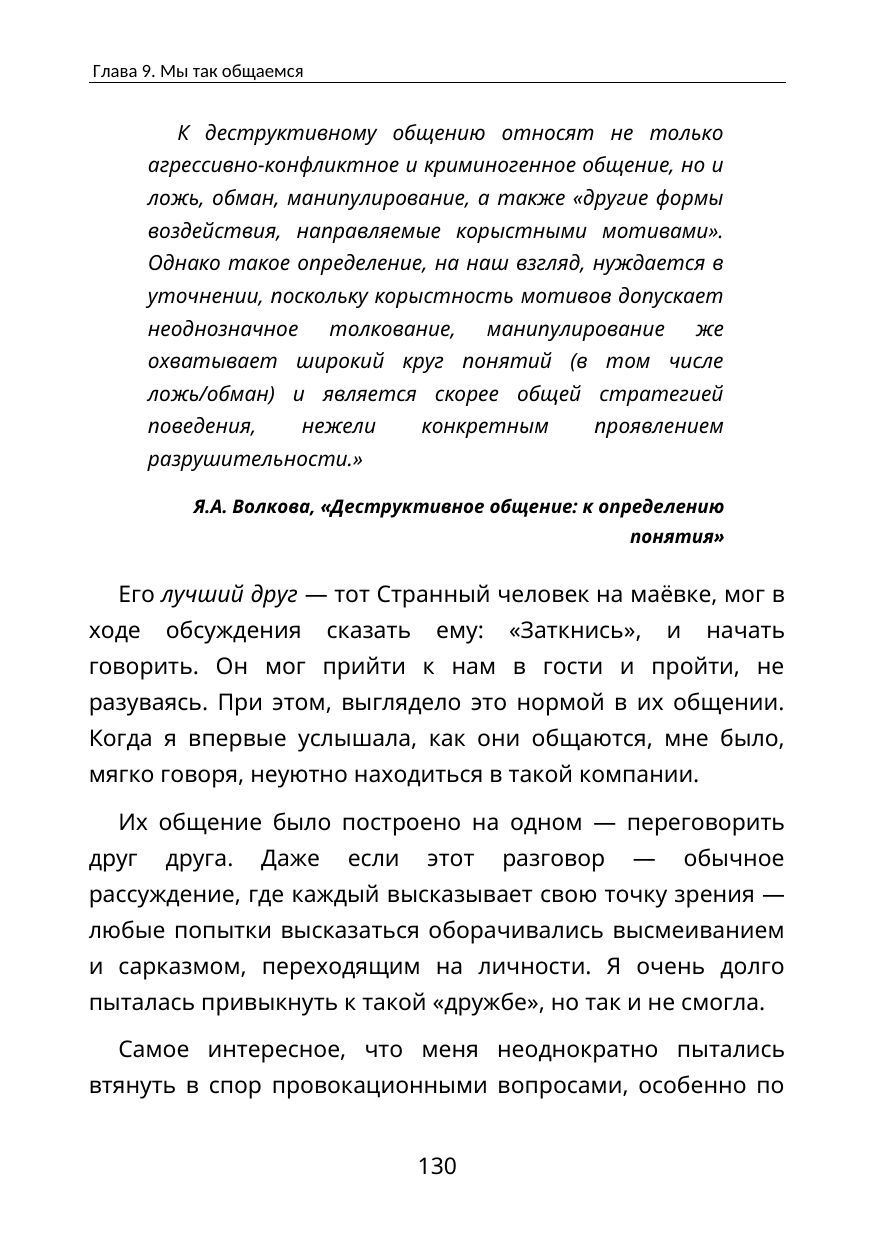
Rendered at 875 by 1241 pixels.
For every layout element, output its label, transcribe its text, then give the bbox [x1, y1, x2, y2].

text Самое интересное, что меня неоднократно пытались втянуть в спор провокационными вопросами, особенно по [88, 1033, 786, 1100]
text Его лучший друг — тот Странный человек на маёвке, мог в ходе обсуждения сказать ему: «Заткнись», и начать говорить. Он мог прийти к нам в гости и пройти, не разуваясь. При этом, выглядело это нормой в их общении. Когда я впервые услышала, как они общаются, мне было, мягко говоря, неуютно находиться в такой компании. [88, 578, 786, 789]
text Их общение было построено на одном — переговорить друг друга. Даже если этот разговор — обычное рассуждение, где каждый высказывает свою точку зрения — любые попытки высказаться оборачивались высмеиванием и сарказмом, переходящим на личности. Я очень долго пыталась привыкнуть к такой «дружбе», но так и не смогла. [88, 806, 786, 1017]
text Я.А. Волкова, «Деструктивное общение: к определению понятия» [148, 488, 726, 548]
text К деструктивному общению относят не только агрессивно-конфликтное и криминогенное общение, но и ложь, обман, манипулирование, а также «другие формы воздействия, направляемые корыстными мотивами». Однако такое определение, на наш взгляд, нуждается в уточнении, поскольку корыстность мотивов допускает неоднозначное толкование, манипулирование же охватывает широкий круг понятий (в том числе ложь/обман) и является скорее общей стратегией поведения, нежели конкретным проявлением разрушительности.» [148, 118, 726, 472]
